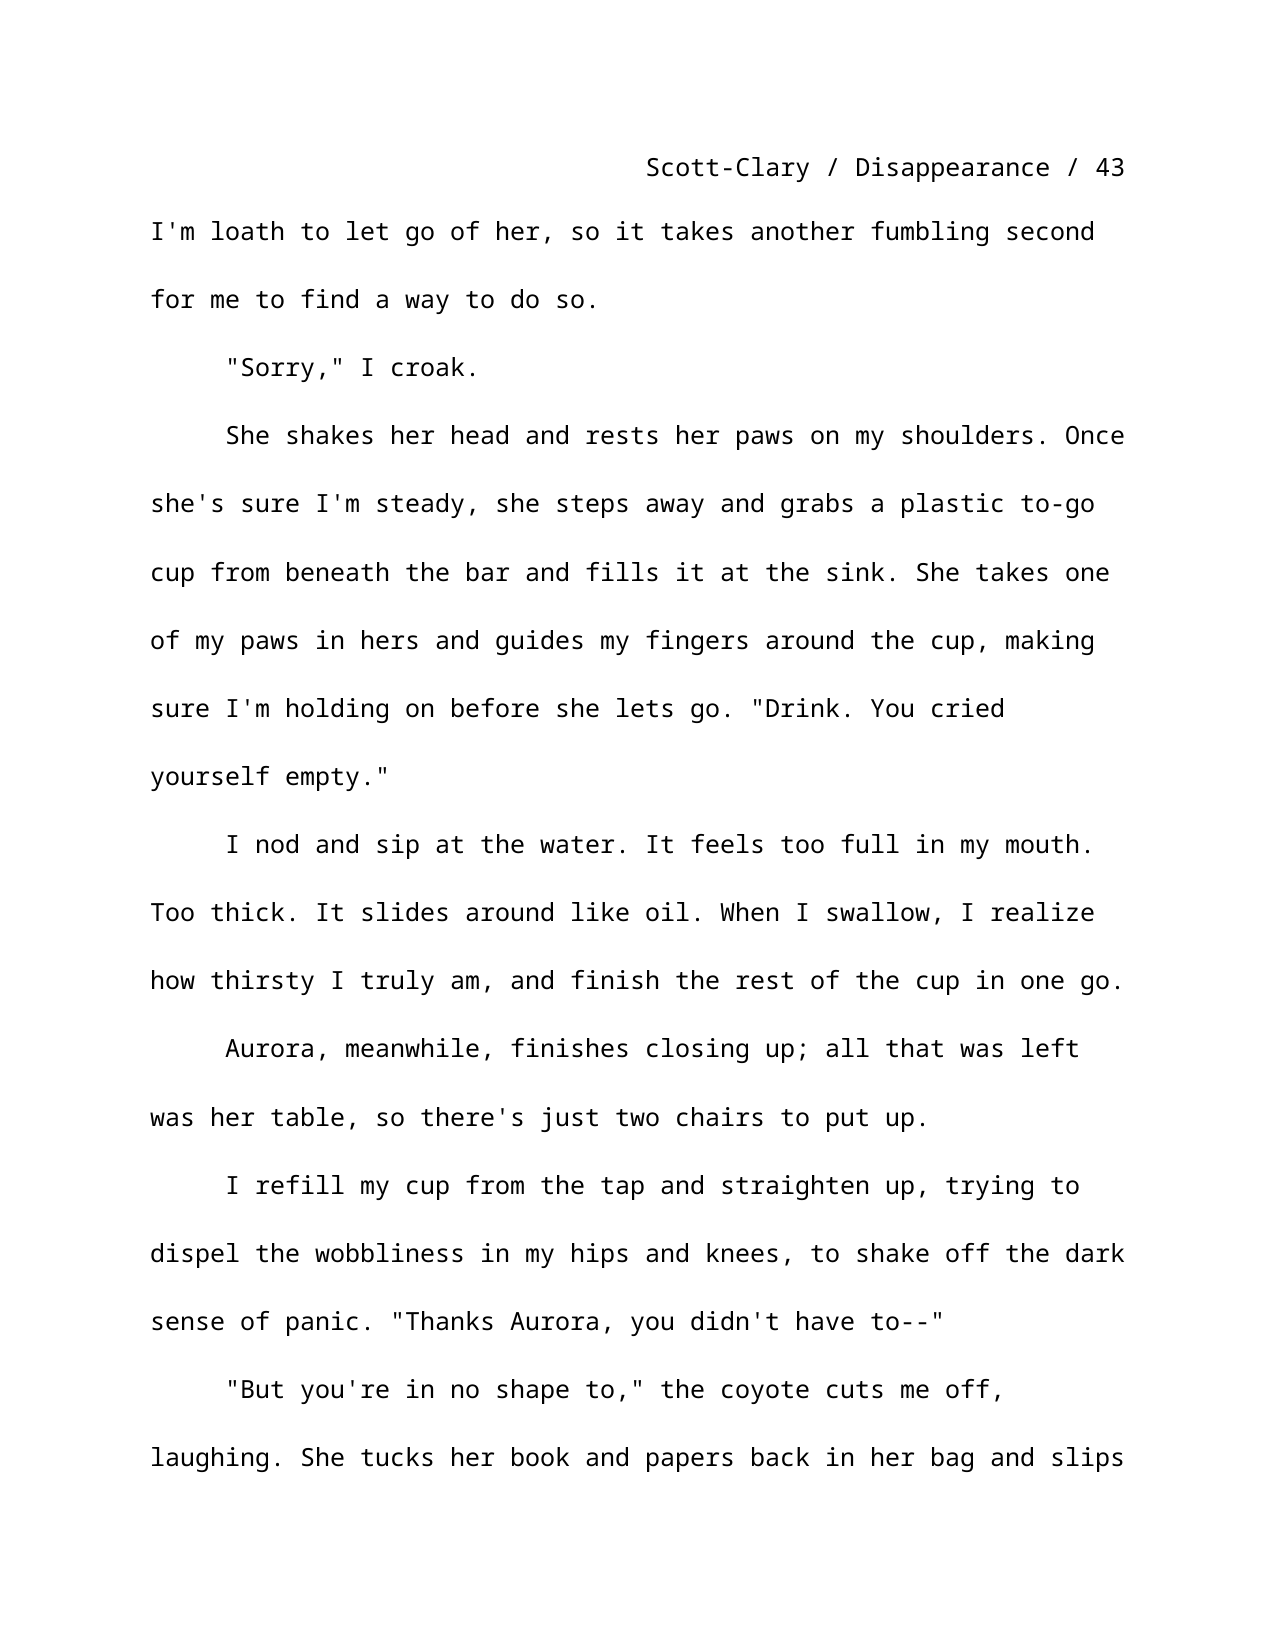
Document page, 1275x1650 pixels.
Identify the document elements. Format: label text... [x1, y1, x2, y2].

text I nod and sip at the water. It feels too full in my mouth. Too thick. It slides around like oil. When I swallow, I realize how thirsty I truly am, and finish the rest of the cup in one go. [150, 827, 1125, 997]
text Aurora, meanwhile, finishes closing up; all that was left was her table, so there's just two chairs to put up. [150, 1031, 1125, 1133]
text She shakes her head and rests her paws on my shoulders. Once she's sure I'm steady, she steps away and grabs a plastic to-go cup from beneath the bar and fills it at the sink. She takes one of my paws in hers and guides my fingers around the cup, making sure I'm holding on before she lets go. "Drink. You cried yourself empty." [150, 418, 1125, 793]
text I refill my cup from the tap and straighten up, trying to dispel the wobbliness in my hips and knees, to shake off the dark sense of panic. "Thanks Aurora, you didn't have to--" [150, 1167, 1125, 1338]
text I'm loath to let go of her, so it takes another fumbling second for me to find a way to do so. [150, 213, 1125, 316]
text "Sorry," I croak. [150, 350, 1125, 384]
text "But you're in no shape to," the coyote cuts me off, laughing. She tucks her book and papers back in her bag and slips [150, 1372, 1125, 1474]
